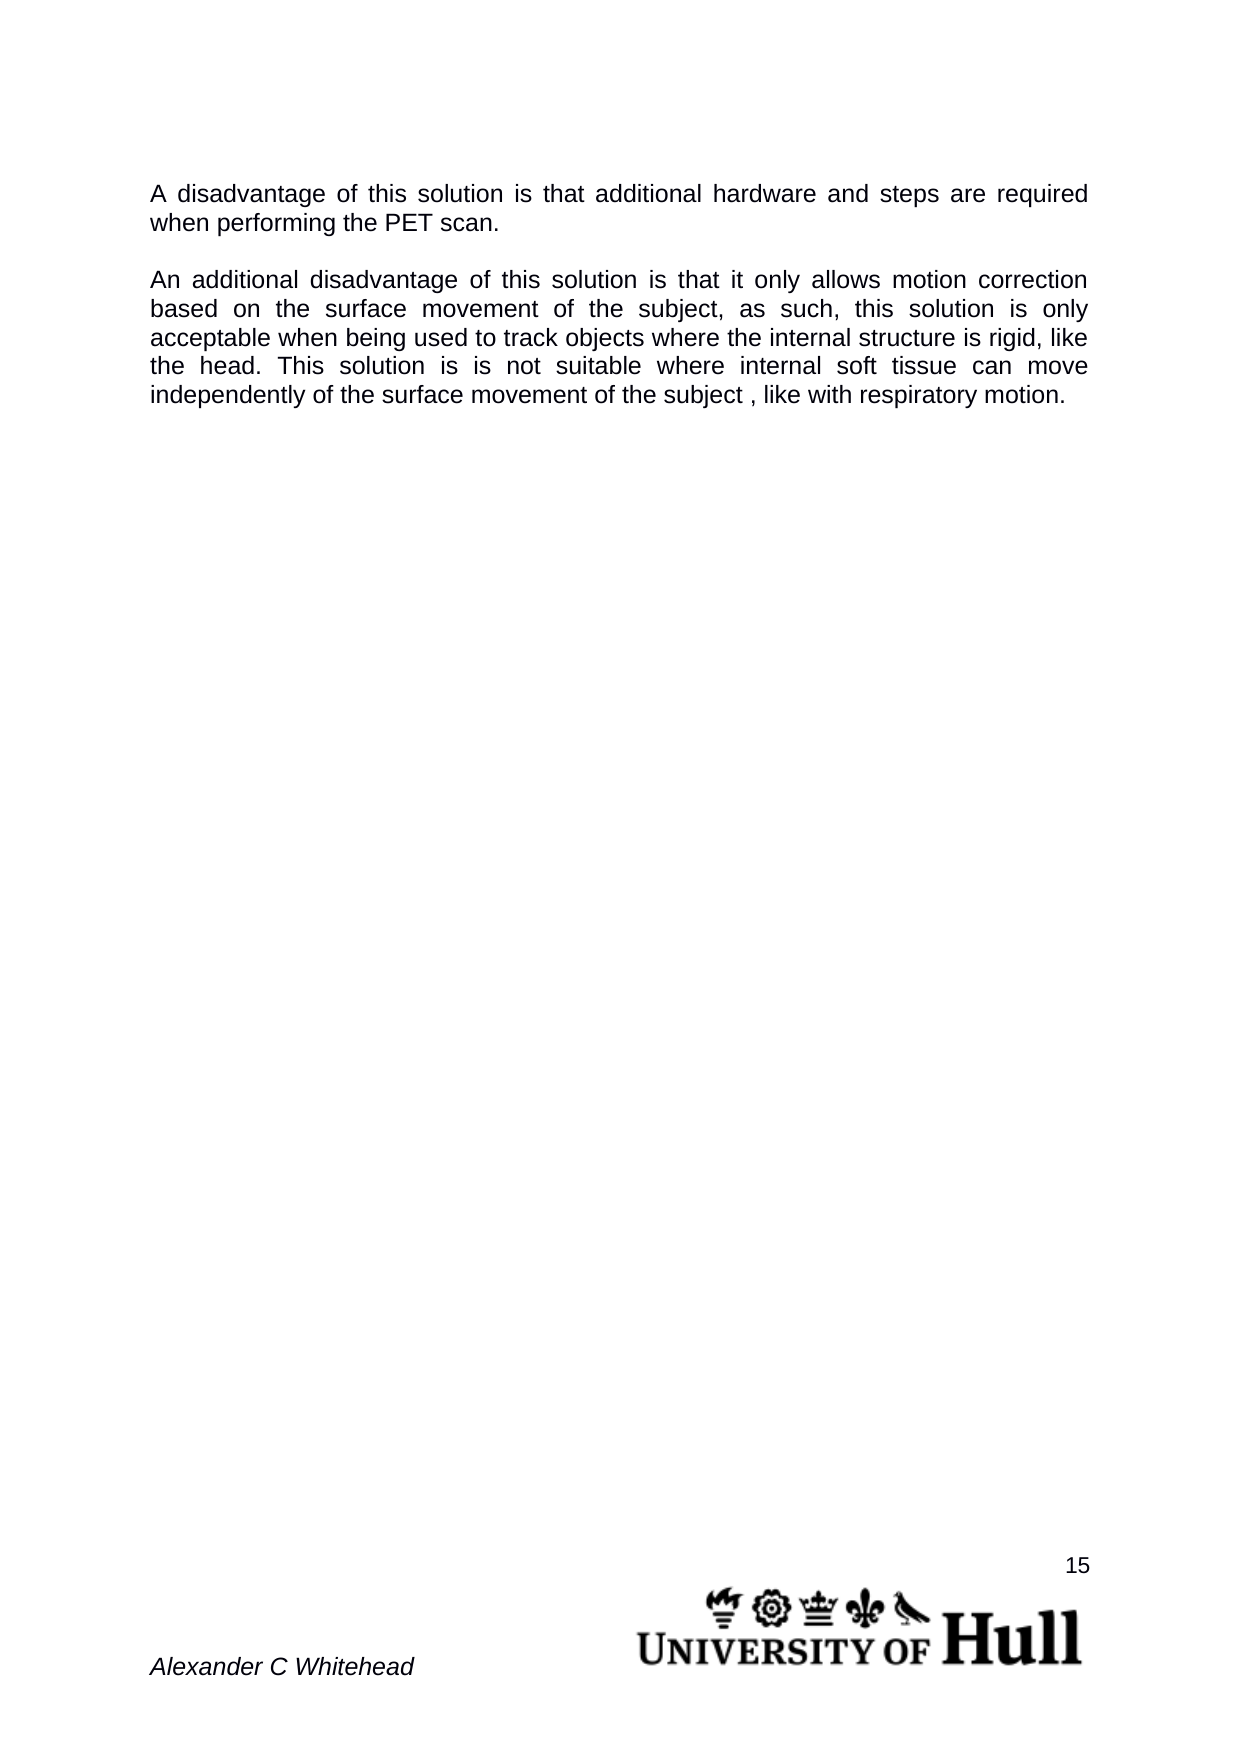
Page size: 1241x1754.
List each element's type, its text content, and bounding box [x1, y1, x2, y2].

text ⁠ [150, 150, 1090, 179]
picture [630, 1578, 1091, 1675]
text A disadvantage of this solution is that additional hardware and steps are required when performing the PET scan. [150, 179, 1090, 236]
text An additional disadvantage of this solution is that it only allows motion correction based on the surface movement of the subject, as such, this solution is only acceptable when being used to track objects where the internal structure is rigid, like the head. This solution is is not suitable where internal soft tissue can move independently of the surface movement of the subject , like with respiratory motion. [150, 265, 1090, 409]
